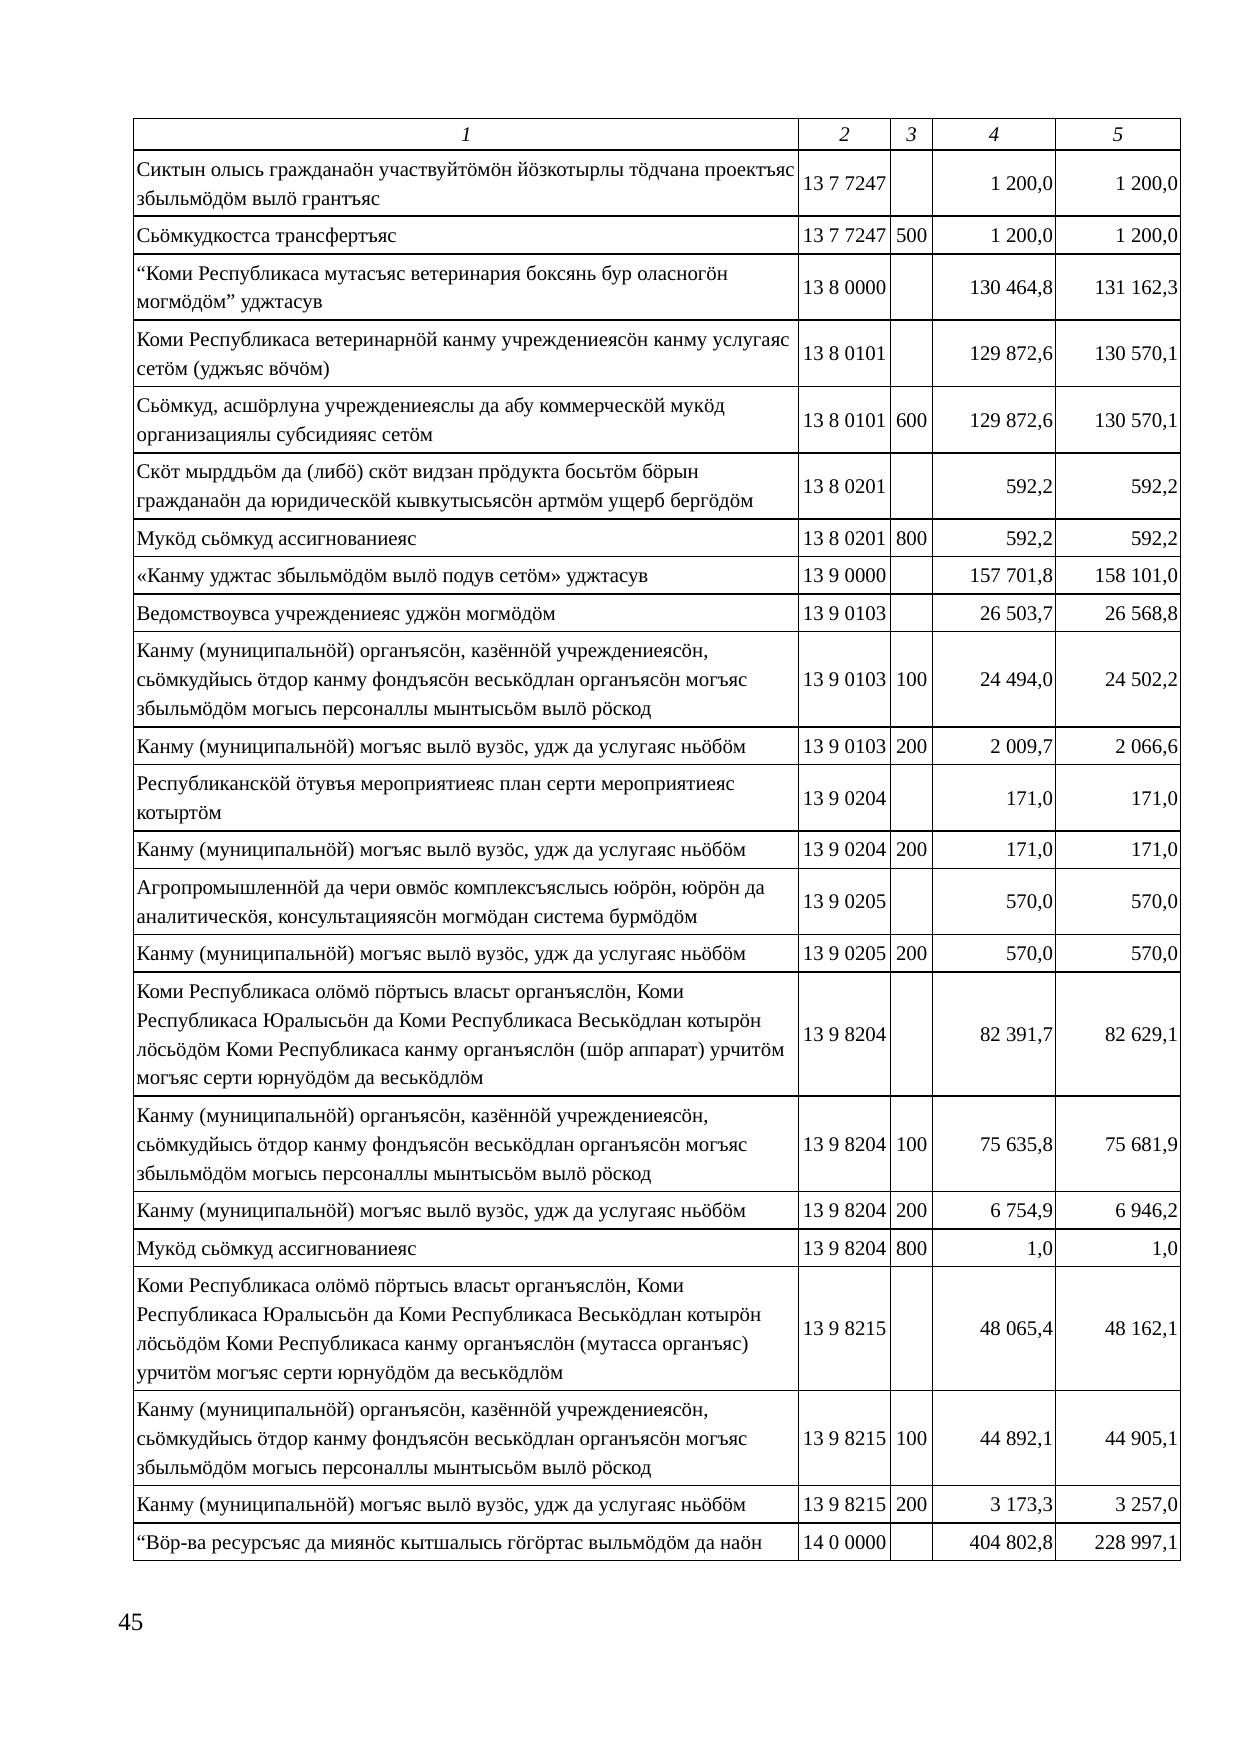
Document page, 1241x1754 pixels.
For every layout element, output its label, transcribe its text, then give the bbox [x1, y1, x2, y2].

table_cell Канму (муниципальнӧй) могъяс вылӧ вузӧс, удж да услугаяс ньӧбӧм [134, 1486, 798, 1522]
table_header 2 [799, 119, 890, 149]
table_cell 171,0 [933, 765, 1055, 830]
table_cell 100 [891, 632, 932, 726]
table_cell 600 [891, 387, 932, 452]
table_cell 13 9 8215 [799, 1267, 890, 1389]
table_cell 75 635,8 [933, 1097, 1055, 1191]
table_cell 200 [891, 728, 932, 763]
table_cell Республиканскӧй ӧтувъя мероприятиеяс план серти мероприятиеяс котыртӧм [134, 765, 798, 830]
table_cell 1 200,0 [1056, 151, 1180, 215]
table_cell Канму (муниципальнӧй) могъяс вылӧ вузӧс, удж да услугаяс ньӧбӧм [134, 1192, 798, 1228]
table_cell 500 [891, 217, 932, 253]
table_cell 570,0 [1056, 935, 1180, 971]
table_cell Мукӧд сьӧмкуд ассигнованиеяс [134, 520, 798, 556]
table_cell Канму (муниципальнӧй) органъясӧн, казённӧй учреждениеясӧн, сьӧмкудйысь ӧтдор канму фондъясӧн веськӧдлан органъясӧн могъяс збыльмӧдӧм могысь персоналлы мынтысьӧм вылӧ рӧскод [134, 1097, 798, 1191]
table_cell 6 754,9 [933, 1192, 1055, 1228]
table_cell 592,2 [1056, 520, 1180, 556]
table_cell 592,2 [933, 520, 1055, 556]
table_cell Мукӧд сьӧмкуд ассигнованиеяс [134, 1230, 798, 1266]
table_cell 1 200,0 [1056, 217, 1180, 253]
table_cell Канму (муниципальнӧй) могъяс вылӧ вузӧс, удж да услугаяс ньӧбӧм [134, 832, 798, 867]
table_cell 13 9 0000 [799, 557, 890, 593]
table_cell 13 8 0101 [799, 387, 890, 452]
table_cell 100 [891, 1097, 932, 1191]
table_cell 82 391,7 [933, 973, 1055, 1095]
table_cell 100 [891, 1391, 932, 1485]
table_cell 130 570,1 [1056, 321, 1180, 386]
table_cell 157 701,8 [933, 557, 1055, 593]
table_cell 3 257,0 [1056, 1486, 1180, 1522]
table_cell 2 009,7 [933, 728, 1055, 763]
table_cell 24 494,0 [933, 632, 1055, 726]
table_cell 130 464,8 [933, 255, 1055, 319]
table_cell 13 9 0205 [799, 869, 890, 934]
table_cell [891, 151, 932, 215]
table_header 5 [1056, 119, 1180, 149]
table_cell 228 997,1 [1056, 1524, 1180, 1560]
table_cell 1 200,0 [933, 151, 1055, 215]
table_cell 75 681,9 [1056, 1097, 1180, 1191]
table_cell 44 892,1 [933, 1391, 1055, 1485]
table_cell 200 [891, 935, 932, 971]
table_cell 800 [891, 520, 932, 556]
table_cell 158 101,0 [1056, 557, 1180, 593]
table_cell [891, 765, 932, 830]
table_cell Сьӧмкудкостса трансфертъяс [134, 217, 798, 253]
table_cell [891, 595, 932, 631]
table_cell 130 570,1 [1056, 387, 1180, 452]
table_cell Канму (муниципальнӧй) могъяс вылӧ вузӧс, удж да услугаяс ньӧбӧм [134, 728, 798, 763]
table_cell 171,0 [1056, 765, 1180, 830]
table_cell 570,0 [1056, 869, 1180, 934]
table_cell 1,0 [1056, 1230, 1180, 1266]
table_cell 171,0 [933, 832, 1055, 867]
table_cell 13 9 8204 [799, 1230, 890, 1266]
table_cell “Коми Республикаса мутасъяс ветеринария боксянь бур оласногӧн могмӧдӧм” уджтасув [134, 255, 798, 319]
table_cell “Вӧр-ва ресурсъяс да миянӧс кытшалысь гӧгӧртас выльмӧдӧм да наӧн [134, 1524, 798, 1560]
table_cell 592,2 [1056, 454, 1180, 518]
table_cell 13 7 7247 [799, 151, 890, 215]
table_cell 200 [891, 832, 932, 867]
table_cell Канму (муниципальнӧй) органъясӧн, казённӧй учреждениеясӧн, сьӧмкудйысь ӧтдор канму фондъясӧн веськӧдлан органъясӧн могъяс збыльмӧдӧм могысь персоналлы мынтысьӧм вылӧ рӧскод [134, 632, 798, 726]
table_cell 13 8 0101 [799, 321, 890, 386]
table_cell 13 9 0204 [799, 832, 890, 867]
table_cell 13 8 0000 [799, 255, 890, 319]
table_cell 13 9 8215 [799, 1391, 890, 1485]
table_cell Скӧт мырддьӧм да (либӧ) скӧт видзан прӧдукта босьтӧм бӧрын гражданаӧн да юридическӧй кывкутысьясӧн артмӧм ущерб бергӧдӧм [134, 454, 798, 518]
table_cell 6 946,2 [1056, 1192, 1180, 1228]
table_cell 129 872,6 [933, 387, 1055, 452]
table_cell 13 9 8215 [799, 1486, 890, 1522]
table_cell 171,0 [1056, 832, 1180, 867]
table_cell 13 9 0103 [799, 595, 890, 631]
table_cell 13 9 0103 [799, 728, 890, 763]
table_cell 13 7 7247 [799, 217, 890, 253]
table_header 3 [891, 119, 932, 149]
table_cell 24 502,2 [1056, 632, 1180, 726]
table_cell 13 9 8204 [799, 1192, 890, 1228]
table_cell 2 066,6 [1056, 728, 1180, 763]
table_cell 570,0 [933, 869, 1055, 934]
table_cell [891, 321, 932, 386]
table_cell 44 905,1 [1056, 1391, 1180, 1485]
table_cell 13 9 8204 [799, 973, 890, 1095]
table_cell [891, 1524, 932, 1560]
table_cell 3 173,3 [933, 1486, 1055, 1522]
table_cell [891, 1267, 932, 1389]
table_cell 26 503,7 [933, 595, 1055, 631]
table_cell Агропромышленнӧй да чери овмӧс комплексъяслысь юӧрӧн, юӧрӧн да аналитическӧя, консультацияясӧн могмӧдан система бурмӧдӧм [134, 869, 798, 934]
table_cell 14 0 0000 [799, 1524, 890, 1560]
table_cell [891, 454, 932, 518]
table_cell Ведомствоувса учреждениеяс уджӧн могмӧдӧм [134, 595, 798, 631]
table_cell [891, 973, 932, 1095]
table_cell 404 802,8 [933, 1524, 1055, 1560]
table_cell Сиктын олысь гражданаӧн участвуйтӧмӧн йӧзкотырлы тӧдчана проектъяс збыльмӧдӧм вылӧ грантъяс [134, 151, 798, 215]
table_cell 800 [891, 1230, 932, 1266]
table_cell 13 9 0204 [799, 765, 890, 830]
table_header 1 [134, 119, 798, 149]
table_cell 1,0 [933, 1230, 1055, 1266]
table_cell 13 9 0205 [799, 935, 890, 971]
table_cell 1 200,0 [933, 217, 1055, 253]
table_cell Коми Республикаса олӧмӧ пӧртысь власьт органъяслӧн, Коми Республикаса Юралысьӧн да Коми Республикаса Веськӧдлан котырӧн лӧсьӧдӧм Коми Республикаса канму органъяслӧн (мутасса органъяс) урчитӧм могъяс серти юрнуӧдӧм да веськӧдлӧм [134, 1267, 798, 1389]
table_cell 129 872,6 [933, 321, 1055, 386]
table_cell 82 629,1 [1056, 973, 1180, 1095]
table_cell [891, 557, 932, 593]
table_cell 48 065,4 [933, 1267, 1055, 1389]
table_cell Канму (муниципальнӧй) могъяс вылӧ вузӧс, удж да услугаяс ньӧбӧм [134, 935, 798, 971]
table_cell 200 [891, 1486, 932, 1522]
table_cell 13 8 0201 [799, 520, 890, 556]
table_cell 592,2 [933, 454, 1055, 518]
table_cell 570,0 [933, 935, 1055, 971]
table_cell Сьӧмкуд, асшӧрлуна учреждениеяслы да абу коммерческӧй мукӧд организациялы субсидияяс сетӧм [134, 387, 798, 452]
table_cell 13 9 8204 [799, 1097, 890, 1191]
table_cell [891, 869, 932, 934]
table_cell 26 568,8 [1056, 595, 1180, 631]
table_cell 48 162,1 [1056, 1267, 1180, 1389]
table_cell 13 8 0201 [799, 454, 890, 518]
table_cell Коми Республикаса ветеринарнӧй канму учреждениеясӧн канму услугаяс сетӧм (уджъяс вӧчӧм) [134, 321, 798, 386]
table_cell [891, 255, 932, 319]
table_cell Коми Республикаса олӧмӧ пӧртысь власьт органъяслӧн, Коми Республикаса Юралысьӧн да Коми Республикаса Веськӧдлан котырӧн лӧсьӧдӧм Коми Республикаса канму органъяслӧн (шӧр аппарат) урчитӧм могъяс серти юрнуӧдӧм да веськӧдлӧм [134, 973, 798, 1095]
table_cell «Канму уджтас збыльмӧдӧм вылӧ подув сетӧм» уджтасув [134, 557, 798, 593]
table_cell 13 9 0103 [799, 632, 890, 726]
table_cell 200 [891, 1192, 932, 1228]
table_header 4 [933, 119, 1055, 149]
table_cell Канму (муниципальнӧй) органъясӧн, казённӧй учреждениеясӧн, сьӧмкудйысь ӧтдор канму фондъясӧн веськӧдлан органъясӧн могъяс збыльмӧдӧм могысь персоналлы мынтысьӧм вылӧ рӧскод [134, 1391, 798, 1485]
table_cell 131 162,3 [1056, 255, 1180, 319]
